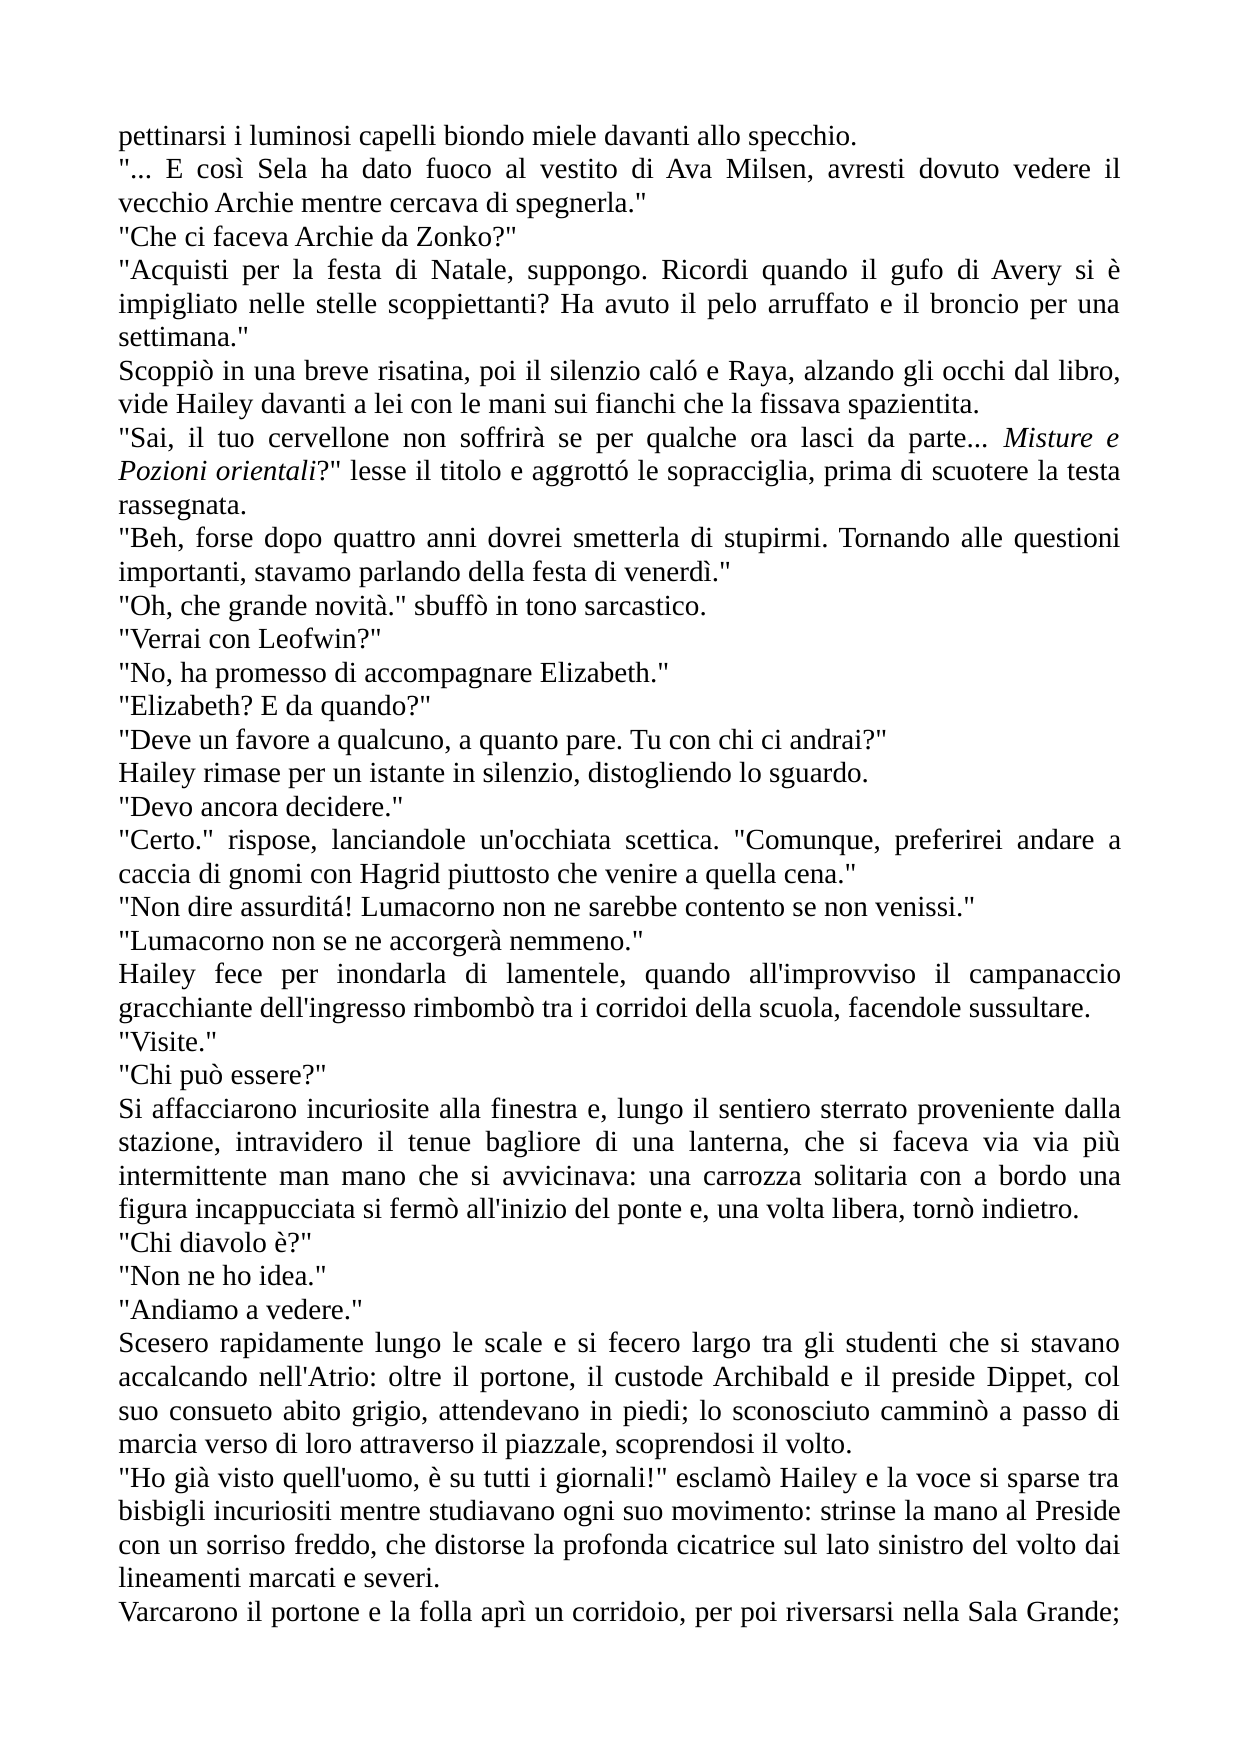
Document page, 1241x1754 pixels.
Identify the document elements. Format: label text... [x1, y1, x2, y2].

text "Acquisti per la festa di Natale, suppongo. Ricordi quando il gufo di Avery si è impigliato nelle stelle scoppiettanti? Ha avuto il pelo arruffato e il broncio per una settimana." [118, 252, 1122, 353]
text "Chi diavolo è?" [118, 1225, 1122, 1258]
text "Deve un favore a qualcuno, a quanto pare. Tu con chi ci andrai?" [118, 722, 1122, 755]
text "Non ne ho idea." [118, 1258, 1122, 1292]
text "Che ci faceva Archie da Zonko?" [118, 219, 1122, 252]
text "Sai, il tuo cervellone non soffrirà se per qualche ora lasci da parte... Misture e Pozioni orientali?" lesse il titolo e aggrottó le sopracciglia, prima di scuotere la testa rassegnata. [118, 420, 1122, 521]
text "Ho già visto quell'uomo, è su tutti i giornali!" esclamò Hailey e la voce si sparse tra bisbigli incuriositi mentre studiavano ogni suo movimento: strinse la mano al Preside con un sorriso freddo, che distorse la profonda cicatrice sul lato sinistro del volto dai lineamenti marcati e severi. [118, 1460, 1122, 1594]
text "Verrai con Leofwin?" [118, 621, 1122, 655]
text "Visite." [118, 1024, 1122, 1057]
text "Beh, forse dopo quattro anni dovrei smetterla di stupirmi. Tornando alle questioni importanti, stavamo parlando della festa di venerdì." [118, 521, 1122, 588]
text pettinarsi i luminosi capelli biondo miele davanti allo specchio. [118, 118, 1122, 152]
text "Chi può essere?" [118, 1057, 1122, 1091]
text "Certo." rispose, lanciandole un'occhiata scettica. "Comunque, preferirei andare a caccia di gnomi con Hagrid piuttosto che venire a quella cena." [118, 822, 1122, 889]
text "Lumacorno non se ne accorgerà nemmeno." [118, 923, 1122, 957]
text Si affacciarono incuriosite alla finestra e, lungo il sentiero sterrato proveniente dalla stazione, intravidero il tenue bagliore di una lanterna, che si faceva via via più intermittente man mano che si avvicinava: una carrozza solitaria con a bordo una figura incappucciata si fermò all'inizio del ponte e, una volta libera, tornò indietro. [118, 1091, 1122, 1225]
text Varcarono il portone e la folla aprì un corridoio, per poi riversarsi nella Sala Grande; [118, 1594, 1122, 1627]
text Hailey rimase per un istante in silenzio, distogliendo lo sguardo. [118, 755, 1122, 789]
text "No, ha promesso di accompagnare Elizabeth." [118, 655, 1122, 688]
text "Oh, che grande novità." sbuffò in tono sarcastico. [118, 588, 1122, 621]
text "Andiamo a vedere." [118, 1292, 1122, 1326]
text "Non dire assurditá! Lumacorno non ne sarebbe contento se non venissi." [118, 889, 1122, 923]
text "... E così Sela ha dato fuoco al vestito di Ava Milsen, avresti dovuto vedere il vecchio Archie mentre cercava di spegnerla." [118, 152, 1122, 219]
text Scesero rapidamente lungo le scale e si fecero largo tra gli studenti che si stavano accalcando nell'Atrio: oltre il portone, il custode Archibald e il preside Dippet, col suo consueto abito grigio, attendevano in piedi; lo sconosciuto camminò a passo di marcia verso di loro attraverso il piazzale, scoprendosi il volto. [118, 1326, 1122, 1460]
text Scoppiò in una breve risatina, poi il silenzio caló e Raya, alzando gli occhi dal libro, vide Hailey davanti a lei con le mani sui fianchi che la fissava spazientita. [118, 353, 1122, 420]
text "Elizabeth? E da quando?" [118, 688, 1122, 722]
text "Devo ancora decidere." [118, 789, 1122, 822]
text Hailey fece per inondarla di lamentele, quando all'improvviso il campanaccio gracchiante dell'ingresso rimbombò tra i corridoi della scuola, facendole sussultare. [118, 957, 1122, 1024]
